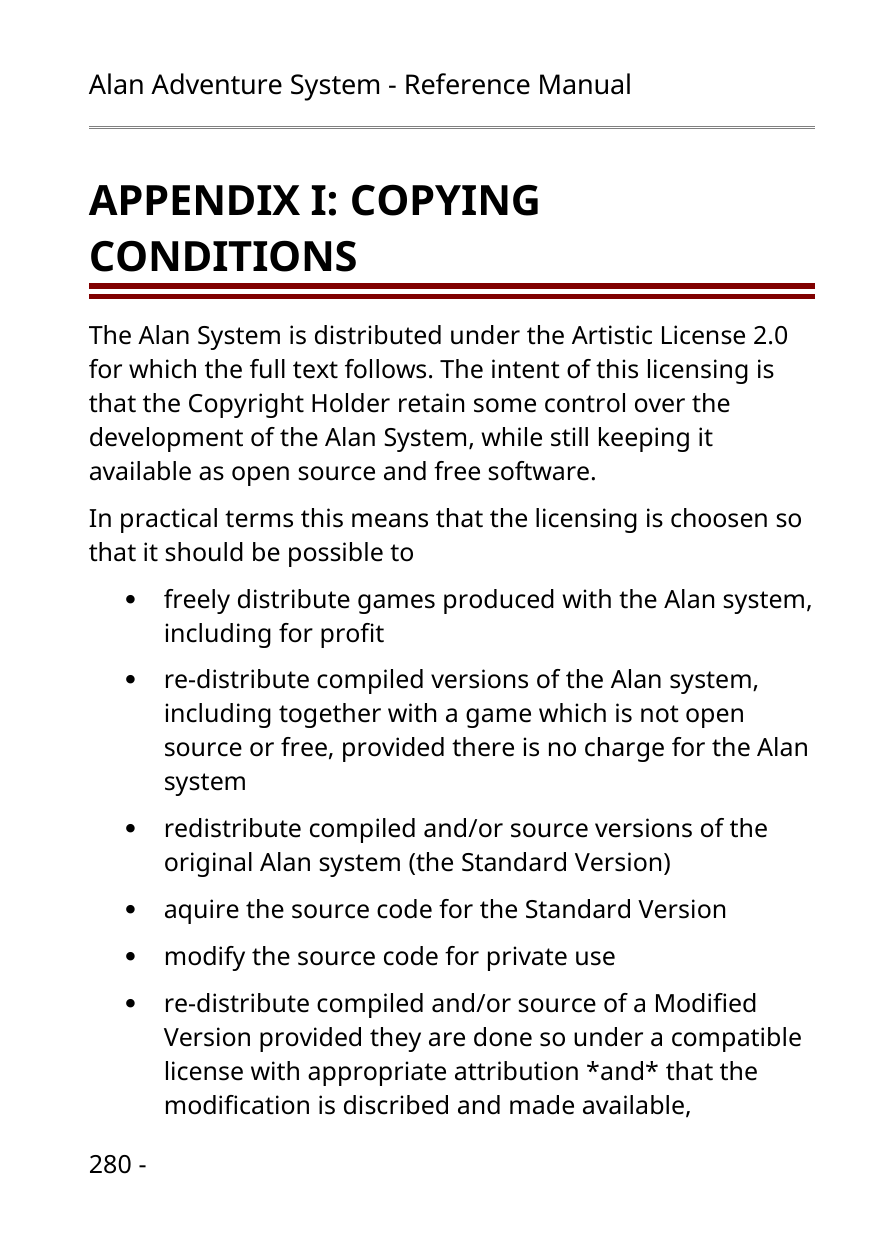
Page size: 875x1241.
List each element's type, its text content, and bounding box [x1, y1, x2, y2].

text The Alan System is distributed under the Artistic License 2.0 for which the full text follows. The intent of this licensing is that the Copyright Holder retain some control over the development of the Alan System, while still keeping it available as open source and free software. [88, 318, 815, 488]
list freely distribute games produced with the Alan system, including for profit [126, 582, 815, 649]
text In practical terms this means that the licensing is choosen so that it should be possible to [88, 501, 815, 569]
list redistribute compiled and/or source versions of the original Alan system (the Standard Version) [126, 811, 815, 879]
list aquire the source code for the Standard Version [126, 892, 815, 926]
list re-distribute compiled versions of the Alan system, including together with a game which is not open source or free, provided there is no charge for the Alan system [126, 662, 815, 798]
list modify the source code for private use [126, 939, 815, 973]
subtitle Copying Conditions [88, 171, 815, 299]
list re-distribute compiled and/or source of a Modified Version provided they are done so under a compatible license with appropriate attribution *and* that the modification is discribed and made available, [126, 986, 815, 1122]
